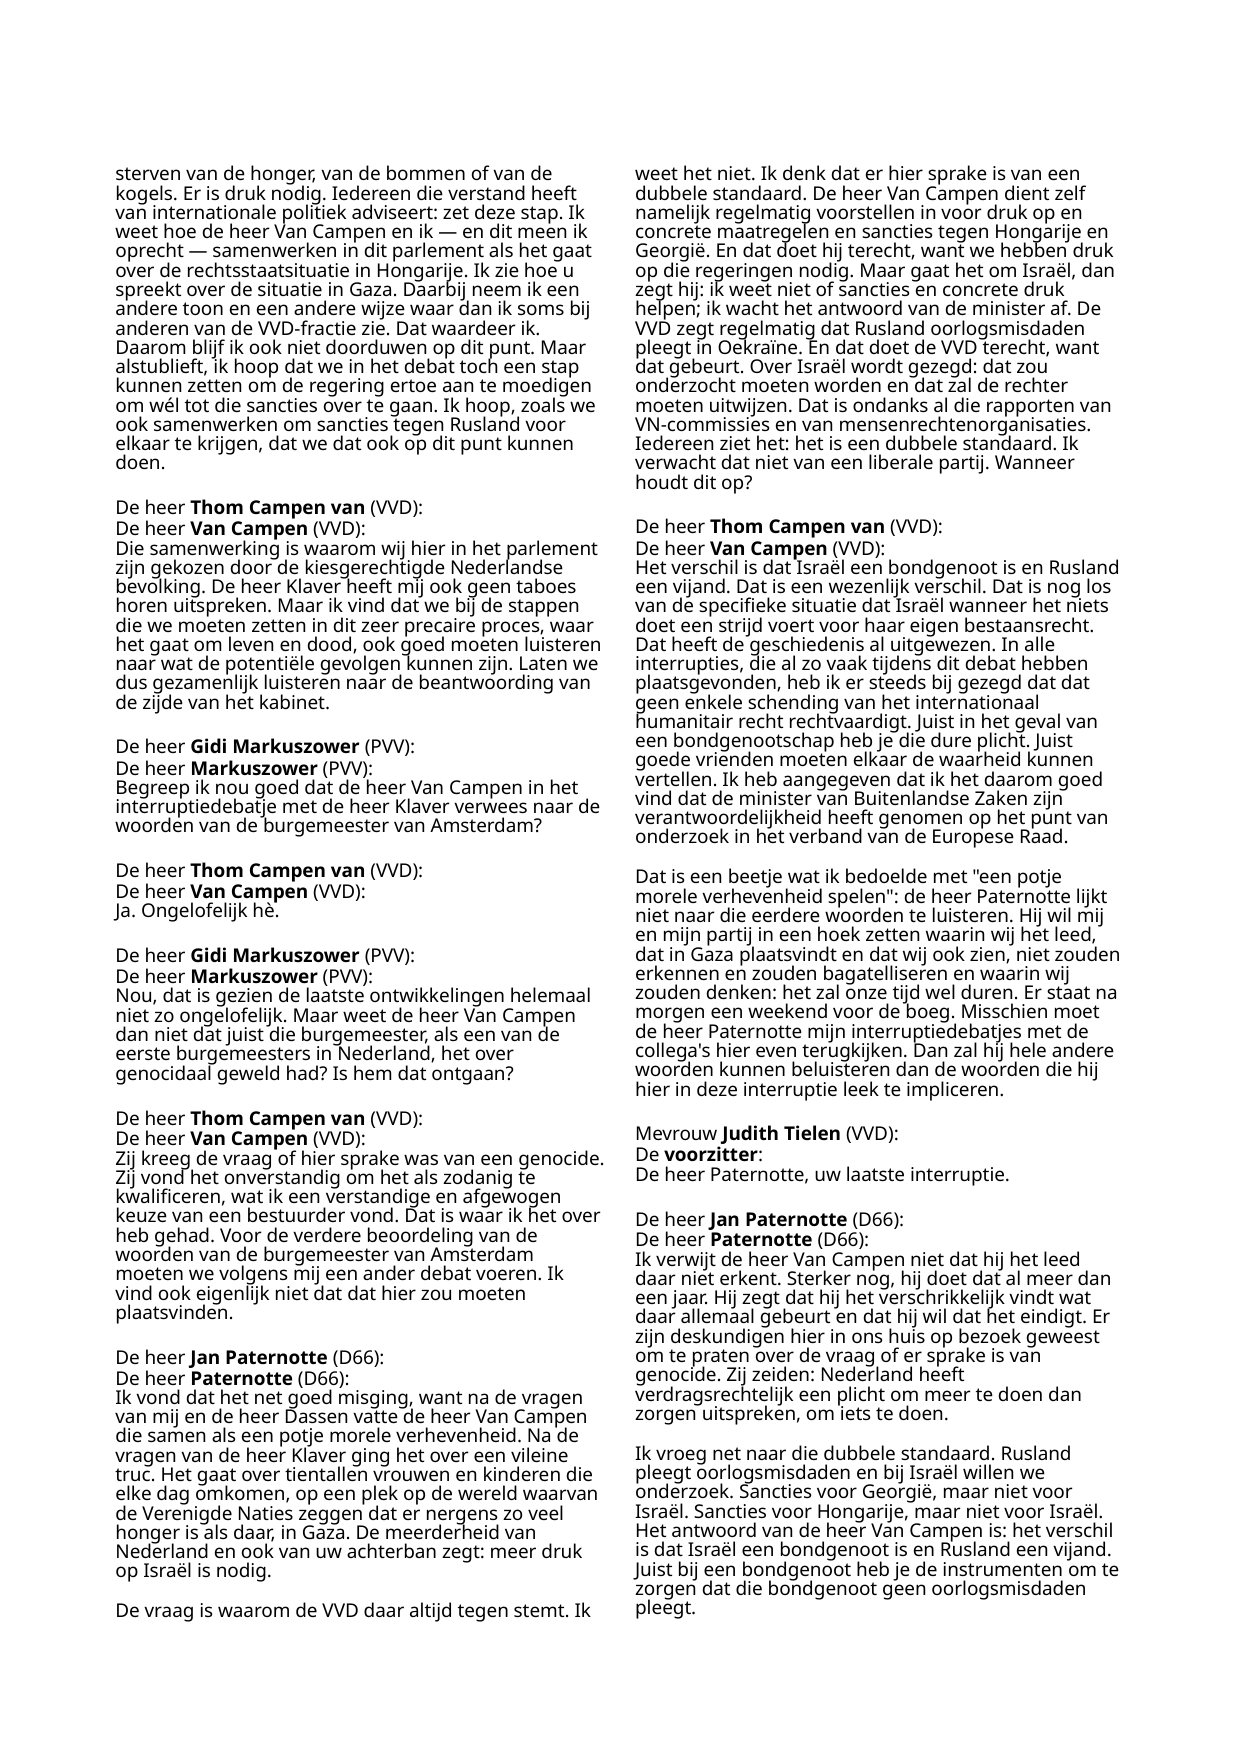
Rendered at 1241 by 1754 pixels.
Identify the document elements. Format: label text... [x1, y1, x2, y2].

text Ik vond dat het net goed misging, want na de vragen van mij en de heer Dassen vatte de heer Van Campen die samen als een potje morele verhevenheid. Na de vragen van de heer Klaver ging het over een vileine truc. Het gaat over tientallen vrouwen en kinderen die elke dag omkomen, op een plek op de wereld waarvan de Verenigde Naties zeggen dat er nergens zo veel honger is als daar, in Gaza. De meerderheid van Nederland en ook van uw achterban zegt: meer druk op Israël is nodig. [115, 1389, 605, 1582]
text De voorzitter: [635, 1146, 1125, 1166]
text Ja. Ongelofelijk hè. [115, 902, 605, 922]
text De heer Thom Campen van (VVD): [115, 494, 605, 520]
text De heer Paternotte (D66): [635, 1231, 1125, 1251]
text Dat is een beetje wat ik bedoelde met "een potje morele verhevenheid spelen": de heer Paternotte lijkt niet naar die eerdere woorden te luisteren. Hij wil mij en mijn partij in een hoek zetten waarin wij het leed, dat in Gaza plaatsvindt en dat wij ook zien, niet zouden erkennen en zouden bagatelliseren en waarin wij zouden denken: het zal onze tijd wel duren. Er staat na morgen een weekend voor de boeg. Misschien moet de heer Paternotte mijn interruptiedebatjes met de collega's hier even terugkijken. Dan zal hij hele andere woorden kunnen beluisteren dan de woorden die hij hier in deze interruptie leek te impliceren. [635, 868, 1125, 1100]
text De heer Thom Campen van (VVD): [115, 857, 605, 883]
text Begreep ik nou goed dat de heer Van Campen in het interruptiedebatje met de heer Klaver verwees naar de woorden van de burgemeester van Amsterdam? [115, 779, 605, 837]
text Ik verwijt de heer Van Campen niet dat hij het leed daar niet erkent. Sterker nog, hij doet dat al meer dan een jaar. Hij zegt dat hij het verschrikkelijk vindt wat daar allemaal gebeurt en dat hij wil dat het eindigt. Er zijn deskundigen hier in ons huis op bezoek geweest om te praten over de vraag of er sprake is van genocide. Zij zeiden: Nederland heeft verdragsrechtelijk een plicht om meer te doen dan zorgen uitspreken, om iets te doen. [635, 1251, 1125, 1424]
text De heer Paternotte (D66): [115, 1370, 605, 1389]
text Die samenwerking is waarom wij hier in het parlement zijn gekozen door de kiesgerechtigde Nederlandse bevolking. De heer Klaver heeft mij ook geen taboes horen uitspreken. Maar ik vind dat we bij de stappen die we moeten zetten in dit zeer precaire proces, waar het gaat om leven en dood, ook goed moeten luisteren naar wat de potentiële gevolgen kunnen zijn. Laten we dus gezamenlijk luisteren naar de beantwoording van de zijde van het kabinet. [115, 539, 605, 713]
text De heer Jan Paternotte (D66): [635, 1206, 1125, 1231]
text De heer Van Campen (VVD): [115, 1130, 605, 1150]
text De heer Thom Campen van (VVD): [115, 1105, 605, 1130]
text De heer Markuszower (PVV): [115, 968, 605, 987]
text De heer Van Campen (VVD): [635, 539, 1125, 559]
text Ik vroeg net naar die dubbele standaard. Rusland pleegt oorlogsmisdaden en bij Israël willen we onderzoek. Sancties voor Georgië, maar niet voor Israël. Sancties voor Hongarije, maar niet voor Israël. Het antwoord van de heer Van Campen is: het verschil is dat Israël een bondgenoot is en Rusland een vijand. Juist bij een bondgenoot heb je de instrumenten om te zorgen dat die bondgenoot geen oorlogsmisdaden pleegt. [635, 1445, 1125, 1618]
text De heer Thom Campen van (VVD): [635, 514, 1125, 539]
text De heer Paternotte, uw laatste interruptie. [635, 1166, 1125, 1185]
text sterven van de honger, van de bommen of van de kogels. Er is druk nodig. Iedereen die verstand heeft van internationale politiek adviseert: zet deze stap. Ik weet hoe de heer Van Campen en ik — en dit meen ik oprecht — samenwerken in dit parlement als het gaat over de rechtsstaatsituatie in Hongarije. Ik zie hoe u spreekt over de situatie in Gaza. Daarbij neem ik een andere toon en een andere wijze waar dan ik soms bij anderen van de VVD-fractie zie. Dat waardeer ik. Daarom blijf ik ook niet doorduwen op dit punt. Maar alstublieft, ik hoop dat we in het debat toch een stap kunnen zetten om de regering ertoe aan te moedigen om wél tot die sancties over te gaan. Ik hoop, zoals we ook samenwerken om sancties tegen Rusland voor elkaar te krijgen, dat we dat ook op dit punt kunnen doen. [115, 165, 605, 474]
text De heer Gidi Markuszower (PVV): [115, 942, 605, 968]
text Nou, dat is gezien de laatste ontwikkelingen helemaal niet zo ongelofelijk. Maar weet de heer Van Campen dan niet dat juist die burgemeester, als een van de eerste burgemeesters in Nederland, het over genocidaal geweld had? Is hem dat ontgaan? [115, 987, 605, 1084]
text De heer Van Campen (VVD): [115, 520, 605, 539]
text De heer Gidi Markuszower (PVV): [115, 734, 605, 759]
text weet het niet. Ik denk dat er hier sprake is van een dubbele standaard. De heer Van Campen dient zelf namelijk regelmatig voorstellen in voor druk op en concrete maatregelen en sancties tegen Hongarije en Georgië. En dat doet hij terecht, want we hebben druk op die regeringen nodig. Maar gaat het om Israël, dan zegt hij: ik weet niet of sancties en concrete druk helpen; ik wacht het antwoord van de minister af. De VVD zegt regelmatig dat Rusland oorlogsmisdaden pleegt in Oekraïne. En dat doet de VVD terecht, want dat gebeurt. Over Israël wordt gezegd: dat zou onderzocht moeten worden en dat zal de rechter moeten uitwijzen. Dat is ondanks al die rapporten van VN-commissies en van mensenrechtenorganisaties. Iedereen ziet het: het is een dubbele standaard. Ik verwacht dat niet van een liberale partij. Wanneer houdt dit op? [635, 165, 1125, 493]
text De heer Markuszower (PVV): [115, 759, 605, 779]
text Het verschil is dat Israël een bondgenoot is en Rusland een vijand. Dat is een wezenlijk verschil. Dat is nog los van de specifieke situatie dat Israël wanneer het niets doet een strijd voert voor haar eigen bestaansrecht. Dat heeft de geschiedenis al uitgewezen. In alle interrupties, die al zo vaak tijdens dit debat hebben plaatsgevonden, heb ik er steeds bij gezegd dat dat geen enkele schending van het internationaal humanitair recht rechtvaardigt. Juist in het geval van een bondgenootschap heb je die dure plicht. Juist goede vrienden moeten elkaar de waarheid kunnen vertellen. Ik heb aangegeven dat ik het daarom goed vind dat de minister van Buitenlandse Zaken zijn verantwoordelijkheid heeft genomen op het punt van onderzoek in het verband van de Europese Raad. [635, 559, 1125, 848]
text De vraag is waarom de VVD daar altijd tegen stemt. Ik [115, 1602, 605, 1622]
text Zij kreeg de vraag of hier sprake was van een genocide. Zij vond het onverstandig om het als zodanig te kwalificeren, wat ik een verstandige en afgewogen keuze van een bestuurder vond. Dat is waar ik het over heb gehad. Voor de verdere beoordeling van de woorden van de burgemeester van Amsterdam moeten we volgens mij een ander debat voeren. Ik vind ook eigenlijk niet dat dat hier zou moeten plaatsvinden. [115, 1150, 605, 1323]
text Mevrouw Judith Tielen (VVD): [635, 1121, 1125, 1146]
text De heer Van Campen (VVD): [115, 883, 605, 902]
text De heer Jan Paternotte (D66): [115, 1344, 605, 1370]
